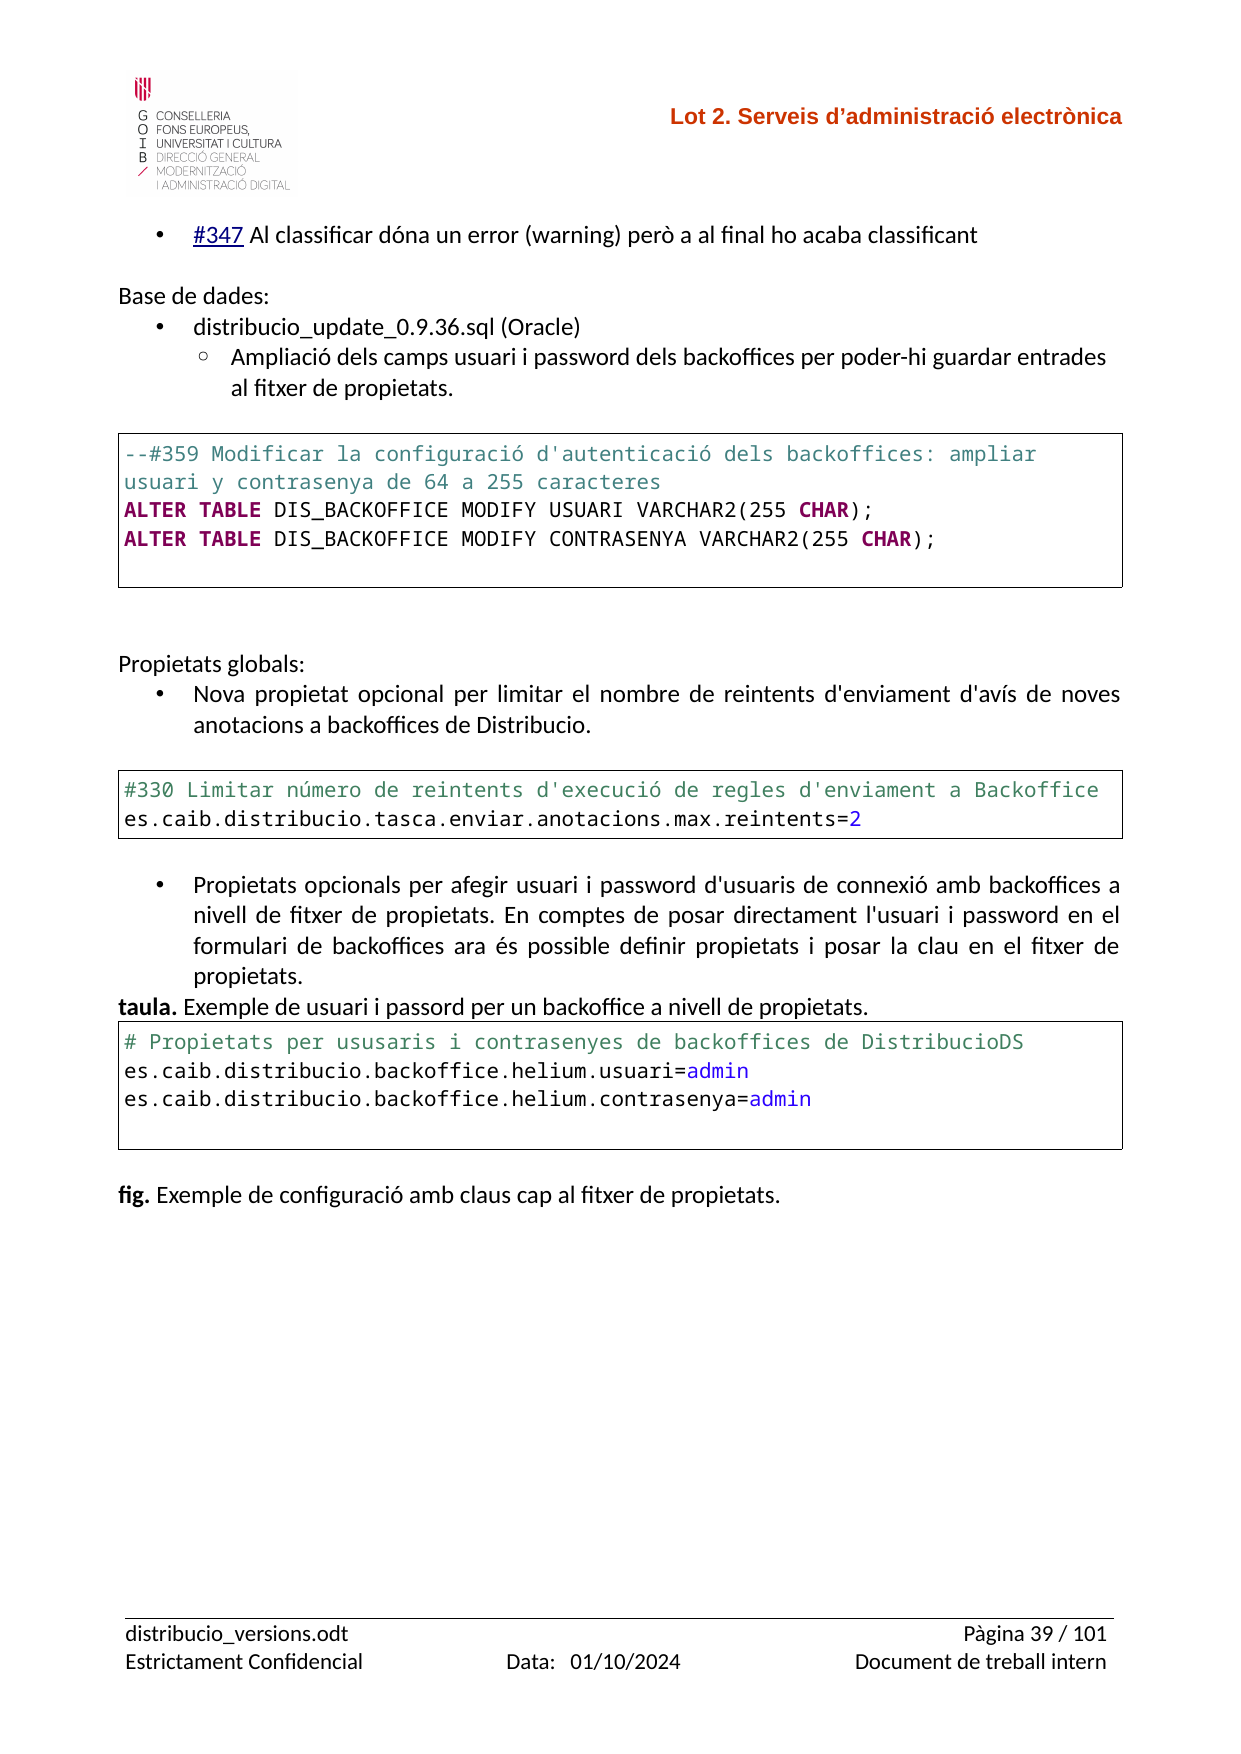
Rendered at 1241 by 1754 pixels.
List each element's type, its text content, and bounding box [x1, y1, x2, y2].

text fig. Exemple de configuració amb claus cap al fitxer de propietats. [118, 1179, 1122, 1210]
table_header # Propietats per ususaris i contrasenyes de backoffices de DistribucioDS es.caib.distribucio.backoffice.helium.usuari=admin es.caib.distribucio.backoffice.helium.contrasenya=admin [119, 1022, 1122, 1149]
list Nova propietat opcional per limitar el nombre de reintents d'enviament d'avís de noves anotacions a backoffices de Distribucio. [156, 678, 1122, 739]
list Ampliació dels camps usuari i password dels backoffices per poder-hi guardar entrades al fitxer de propietats. [193, 341, 1122, 402]
table_header --#359 Modificar la configuració d'autenticació dels backoffices: ampliar usuari y contrasenya de 64 a 255 caracteres ALTER TABLE DIS_BACKOFFICE MODIFY USUARI VARCHAR2(255 CHAR); ALTER TABLE DIS_BACKOFFICE MODIFY CONTRASENYA VARCHAR2(255 CHAR); [119, 434, 1122, 587]
list distribucio_update_0.9.36.sql (Oracle) [156, 311, 1122, 341]
table_header #330 Limitar número de reintents d'execució de regles d'enviament a Backoffice es.caib.distribucio.tasca.enviar.anotacions.max.reintents=2 [119, 771, 1122, 838]
list Propietats opcionals per afegir usuari i password d'usuaris de connexió amb backoffices a nivell de fitxer de propietats. En comptes de posar directament l'usuari i password en el formulari de backoffices ara és possible definir propietats i posar la clau en el fitxer de propietats. [156, 869, 1122, 991]
text taula. Exemple de usuari i passord per un backoffice a nivell de propietats. [118, 991, 1122, 1021]
picture [126, 70, 299, 197]
text Base de dades: [118, 280, 1122, 311]
list #347 Al classificar dóna un error (warning) però a al final ho acaba classificant [156, 219, 1122, 250]
text Propietats globals: [118, 648, 1122, 678]
